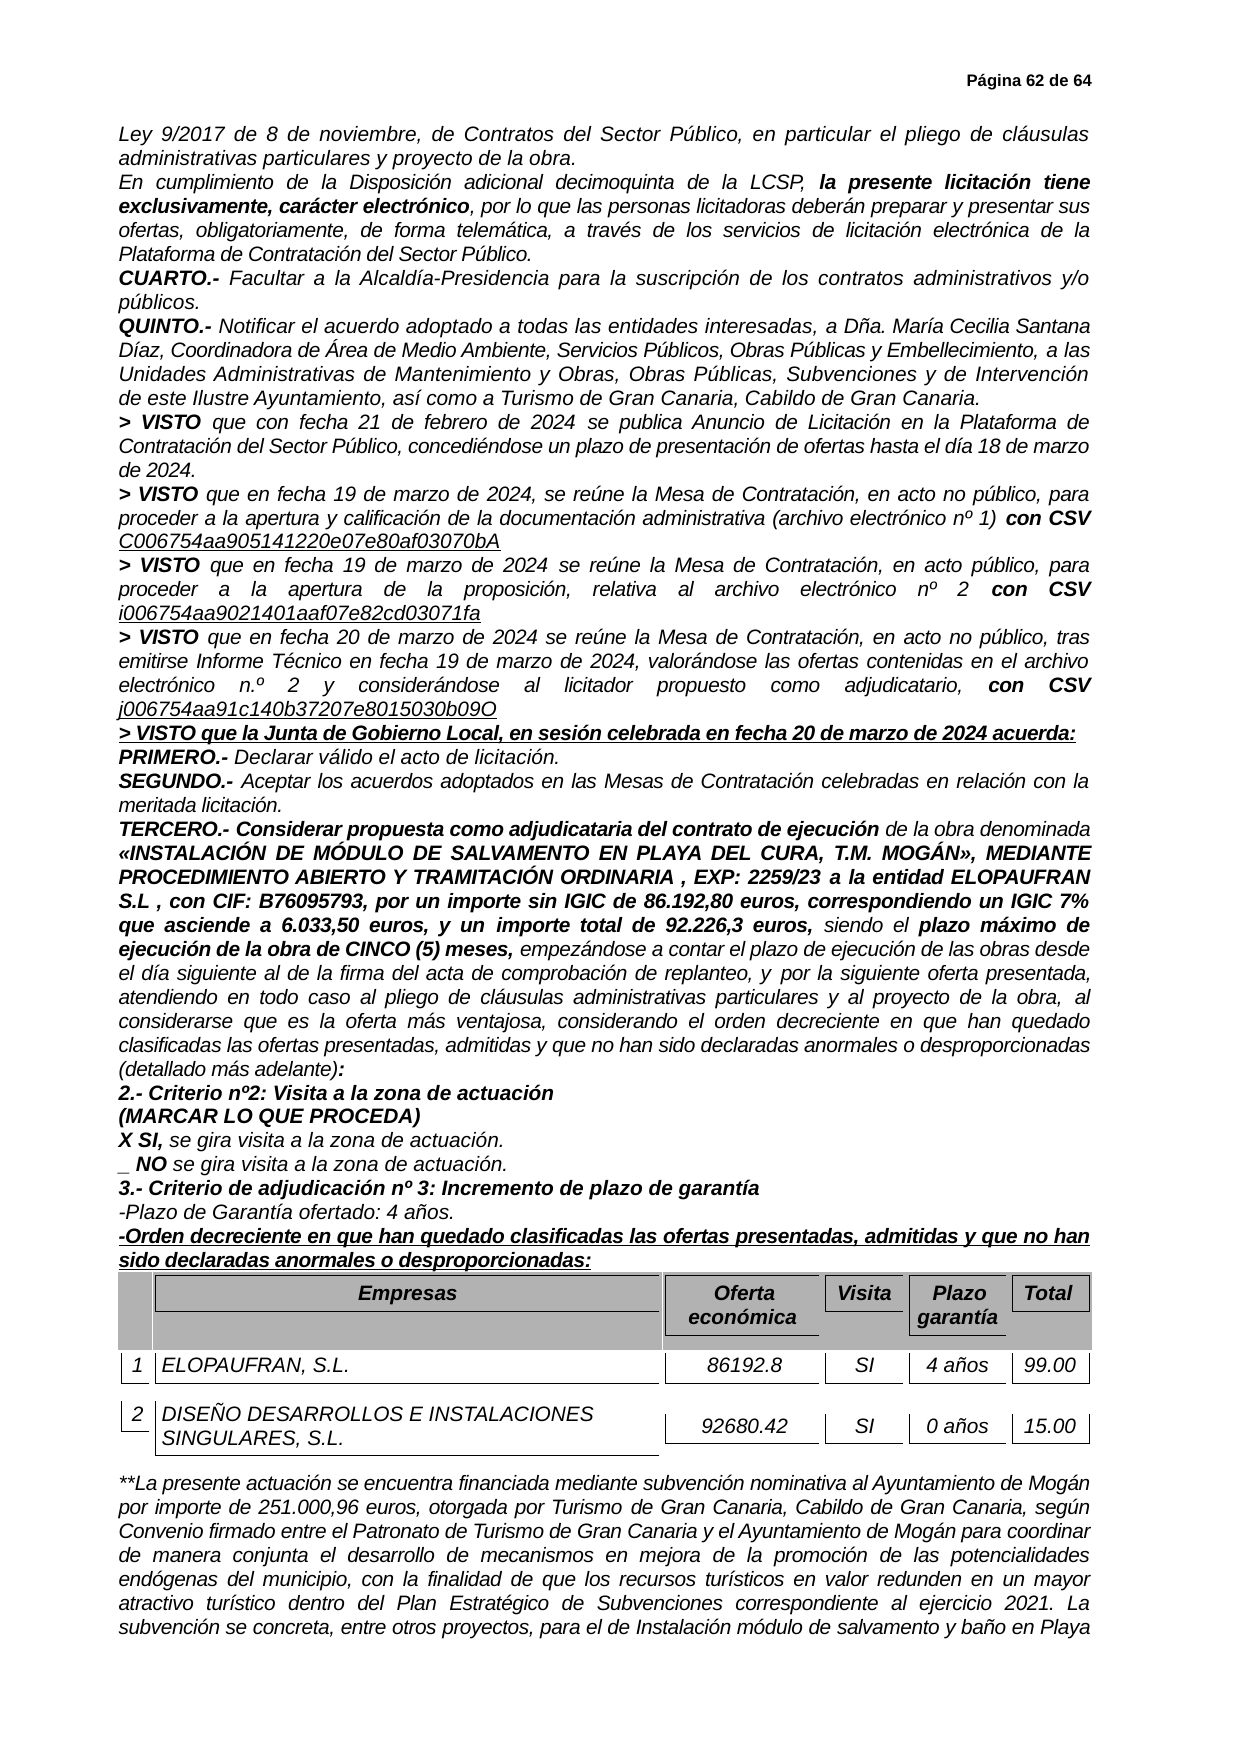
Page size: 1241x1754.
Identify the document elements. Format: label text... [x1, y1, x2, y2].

table_cell 4 años [906, 1350, 1009, 1398]
table_cell 99,00 [1009, 1350, 1092, 1398]
text > VISTO que en fecha 19 de marzo de 2024, se reúne la Mesa de Contratación, en acto no público, para proceder a la apertura y calificación de la documentación administrativa (archivo electrónico nº 1) con CSV C006754aa905141220e07e80af03070bA [118, 481, 1092, 553]
table_cell SI [822, 1350, 906, 1398]
text > VISTO que en fecha 19 de marzo de 2024 se reúne la Mesa de Contratación, en acto público, para proceder a la apertura de la proposición, relativa al archivo electrónico nº 2 con CSV i006754aa9021401aaf07e82cd03071fa [118, 553, 1092, 625]
text _ NO se gira visita a la zona de actuación. [118, 1152, 1092, 1176]
table_header [118, 1272, 152, 1350]
text En cumplimiento de la Disposición adicional decimoquinta de la LCSP, la presente licitación tiene exclusivamente, carácter electrónico, por lo que las personas licitadoras deberán preparar y presentar sus ofertas, obligatoriamente, de forma telemática, a través de los servicios de licitación electrónica de la Plataforma de Contratación del Sector Público. [118, 170, 1092, 266]
table_header Total [1009, 1272, 1092, 1350]
table_cell DISEÑO DESARROLLOS E INSTALACIONES SINGULARES, S.L. [153, 1399, 662, 1471]
text CUARTO.- Facultar a la Alcaldía-Presidencia para la suscripción de los contratos administrativos y/o públicos. [118, 266, 1092, 314]
text Ley 9/2017 de 8 de noviembre, de Contratos del Sector Público, en particular el pliego de cláusulas administrativas particulares y proyecto de la obra. [118, 122, 1092, 170]
table_cell SI [822, 1399, 906, 1471]
text > VISTO que con fecha 21 de febrero de 2024 se publica Anuncio de Licitación en la Plataforma de Contratación del Sector Público, concediéndose un plazo de presentación de ofertas hasta el día 18 de marzo de 2024. [118, 409, 1092, 481]
table_header Visita [822, 1272, 906, 1350]
text > VISTO que en fecha 20 de marzo de 2024 se reúne la Mesa de Contratación, en acto no público, tras emitirse Informe Técnico en fecha 19 de marzo de 2024, valorándose las ofertas contenidas en el archivo electrónico n.º 2 y considerándose al licitador propuesto como adjudicatario, con CSV j006754aa91c140b37207e8015030b09O [118, 625, 1092, 721]
text > VISTO que la Junta de Gobierno Local, en sesión celebrada en fecha 20 de marzo de 2024 acuerda: [118, 721, 1092, 745]
text SEGUNDO.- Aceptar los acuerdos adoptados en las Mesas de Contratación celebradas en relación con la meritada licitación. [118, 769, 1092, 817]
text X SI, se gira visita a la zona de actuación. [118, 1128, 1092, 1152]
table_header Empresas [153, 1272, 662, 1350]
text -Orden decreciente en que han quedado clasificadas las ofertas presentadas, admitidas y que no han sido declaradas anormales o desproporcionadas: [118, 1224, 1092, 1272]
table_cell ELOPAUFRAN, S.L. [153, 1350, 662, 1398]
table_header Plazo garantía [906, 1272, 1009, 1350]
text PRIMERO.- Declarar válido el acto de licitación. [118, 745, 1092, 769]
text -Plazo de Garantía ofertado: 4 años. [118, 1200, 1092, 1224]
text (MARCAR LO QUE PROCEDA) [118, 1104, 1092, 1128]
table_header Oferta económica [663, 1272, 822, 1350]
table_cell 1 [118, 1350, 152, 1398]
text TERCERO.- Considerar propuesta como adjudicataria del contrato de ejecución de la obra denominada «INSTALACIÓN DE MÓDULO DE SALVAMENTO EN PLAYA DEL CURA, T.M. MOGÁN», MEDIANTE PROCEDIMIENTO ABIERTO Y TRAMITACIÓN ORDINARIA , EXP: 2259/23 a la entidad ELOPAUFRAN S.L , con CIF: B76095793, por un importe sin IGIC de 86.192,80 euros, correspondiendo un IGIC 7% que asciende a 6.033,50 euros, y un importe total de 92.226,3 euros, siendo el plazo máximo de ejecución de la obra de CINCO (5) meses, empezándose a contar el plazo de ejecución de las obras desde el día siguiente al de la firma del acta de comprobación de replanteo, y por la siguiente oferta presentada, atendiendo en todo caso al pliego de cláusulas administrativas particulares y al proyecto de la obra, al considerarse que es la oferta más ventajosa, considerando el orden decreciente en que han quedado clasificadas las ofertas presentadas, admitidas y que no han sido declaradas anormales o desproporcionadas (detallado más adelante): [118, 817, 1092, 1080]
table_cell 2 [118, 1399, 152, 1471]
table_cell 92680,42 [663, 1399, 822, 1471]
table_cell 86192,8 [663, 1350, 822, 1398]
text 3.- Criterio de adjudicación nº 3: Incremento de plazo de garantía [118, 1176, 1092, 1200]
text 2.- Criterio nº2: Visita a la zona de actuación [118, 1080, 1092, 1104]
table_cell 0 años [906, 1399, 1009, 1471]
text QUINTO.- Notificar el acuerdo adoptado a todas las entidades interesadas, a Dña. María Cecilia Santana Díaz, Coordinadora de Área de Medio Ambiente, Servicios Públicos, Obras Públicas y Embellecimiento, a las Unidades Administrativas de Mantenimiento y Obras, Obras Públicas, Subvenciones y de Intervención de este Ilustre Ayuntamiento, así como a Turismo de Gran Canaria, Cabildo de Gran Canaria. [118, 314, 1092, 409]
text **La presente actuación se encuentra financiada mediante subvención nominativa al Ayuntamiento de Mogán por importe de 251.000,96 euros, otorgada por Turismo de Gran Canaria, Cabildo de Gran Canaria, según Convenio firmado entre el Patronato de Turismo de Gran Canaria y el Ayuntamiento de Mogán para coordinar de manera conjunta el desarrollo de mecanismos en mejora de la promoción de las potencialidades endógenas del municipio, con la finalidad de que los recursos turísticos en valor redunden en un mayor atractivo turístico dentro del Plan Estratégico de Subvenciones correspondiente al ejercicio 2021. La subvención se concreta, entre otros proyectos, para el de Instalación módulo de salvamento y baño en Playa [118, 1471, 1092, 1638]
table_cell 15,00 [1009, 1399, 1092, 1471]
